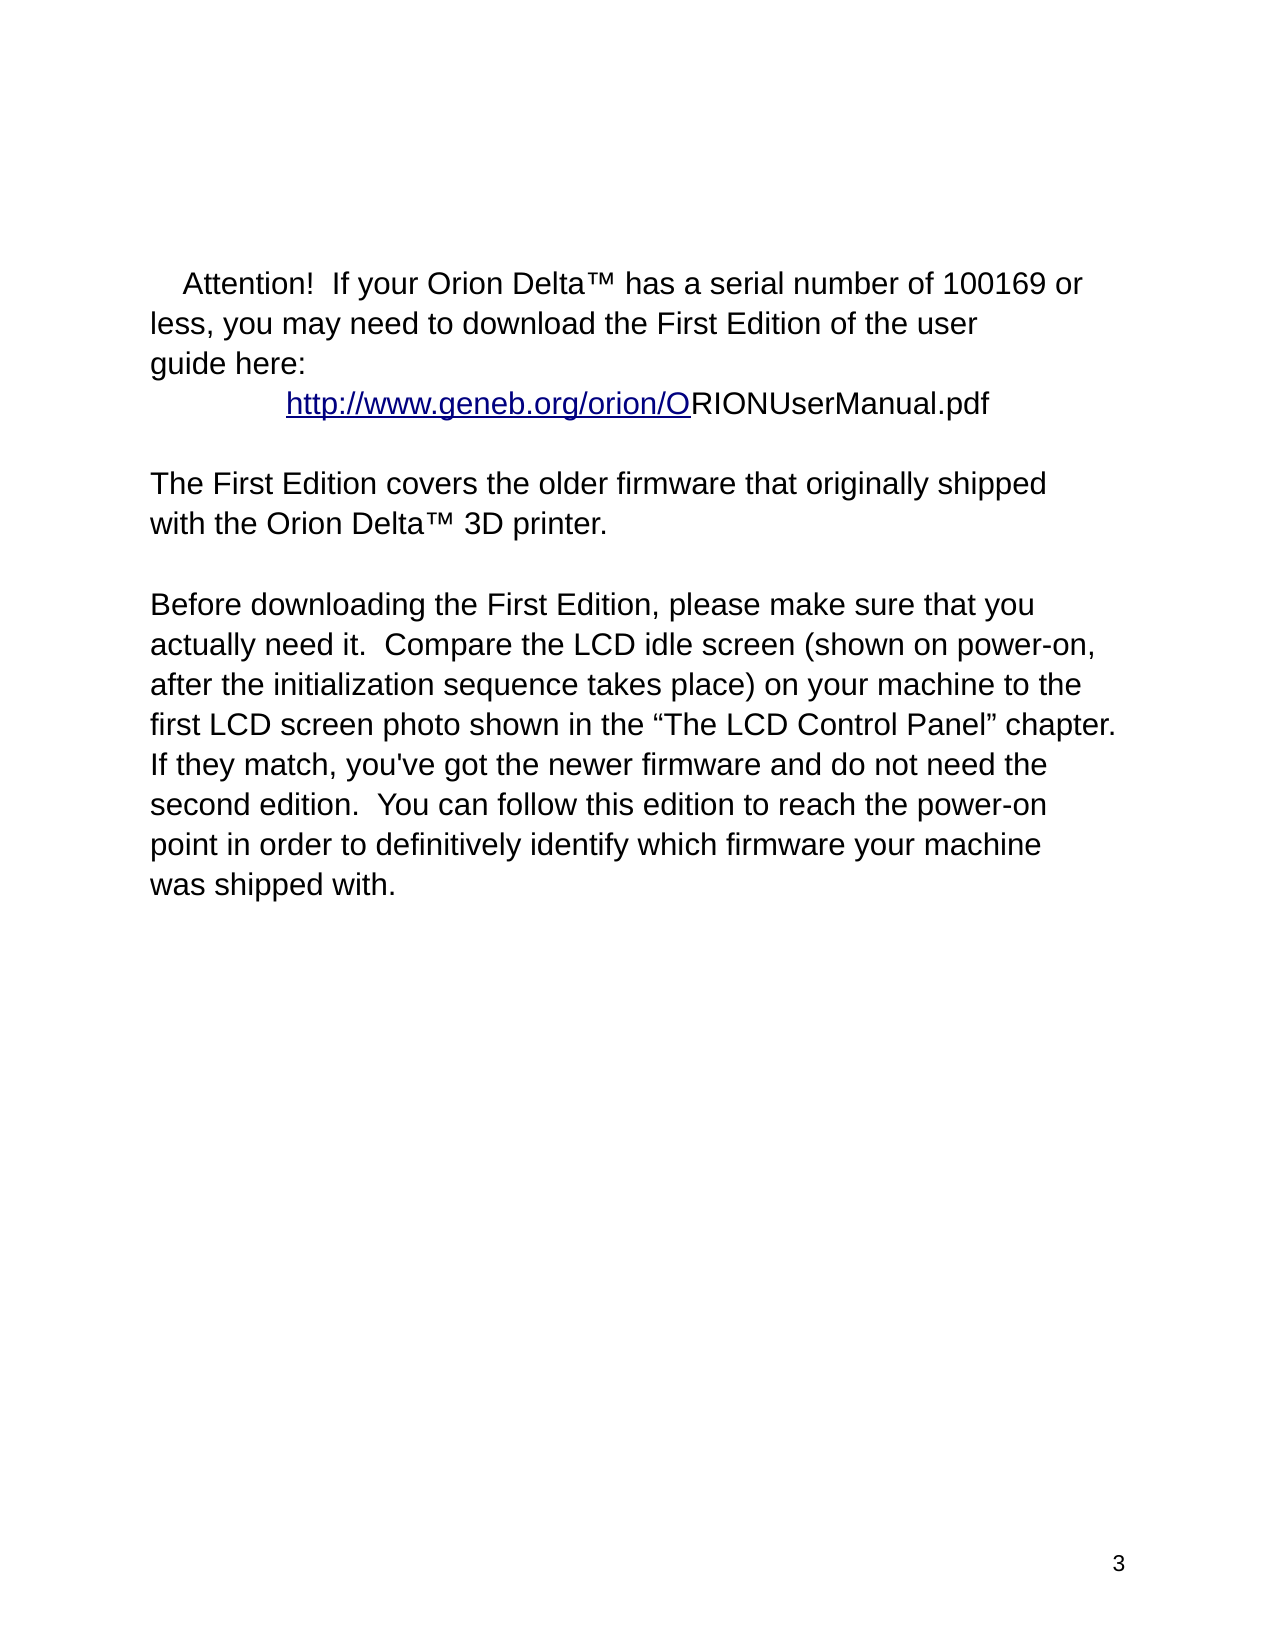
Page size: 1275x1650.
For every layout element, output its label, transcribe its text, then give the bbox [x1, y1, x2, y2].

subtitle point in order to definitively identify which firmware your machine [150, 827, 1125, 862]
subtitle after the initialization sequence takes place) on your machine to the [150, 667, 1125, 702]
subtitle second edition. You can follow this edition to reach the power-on [150, 787, 1125, 822]
subtitle The First Edition covers the older firmware that originally shipped [150, 466, 1125, 501]
subtitle was shipped with. [150, 867, 1125, 902]
subtitle guide here: [150, 346, 1125, 381]
subtitle Before downloading the First Edition, please make sure that you [150, 587, 1125, 622]
subtitle less, you may need to download the First Edition of the user [150, 306, 1125, 341]
subtitle http://www.geneb.org/orion/ORIONUserManual.pdf [150, 386, 1125, 421]
subtitle Attention! If your Orion Delta™ has a serial number of 100169 or [150, 266, 1125, 301]
subtitle with the Orion Delta™ 3D printer. [150, 506, 1125, 541]
subtitle first LCD screen photo shown in the “The LCD Control Panel” chapter. [150, 707, 1125, 742]
subtitle actually need it. Compare the LCD idle screen (shown on power-on, [150, 627, 1125, 662]
subtitle If they match, you've got the newer firmware and do not need the [150, 747, 1125, 782]
